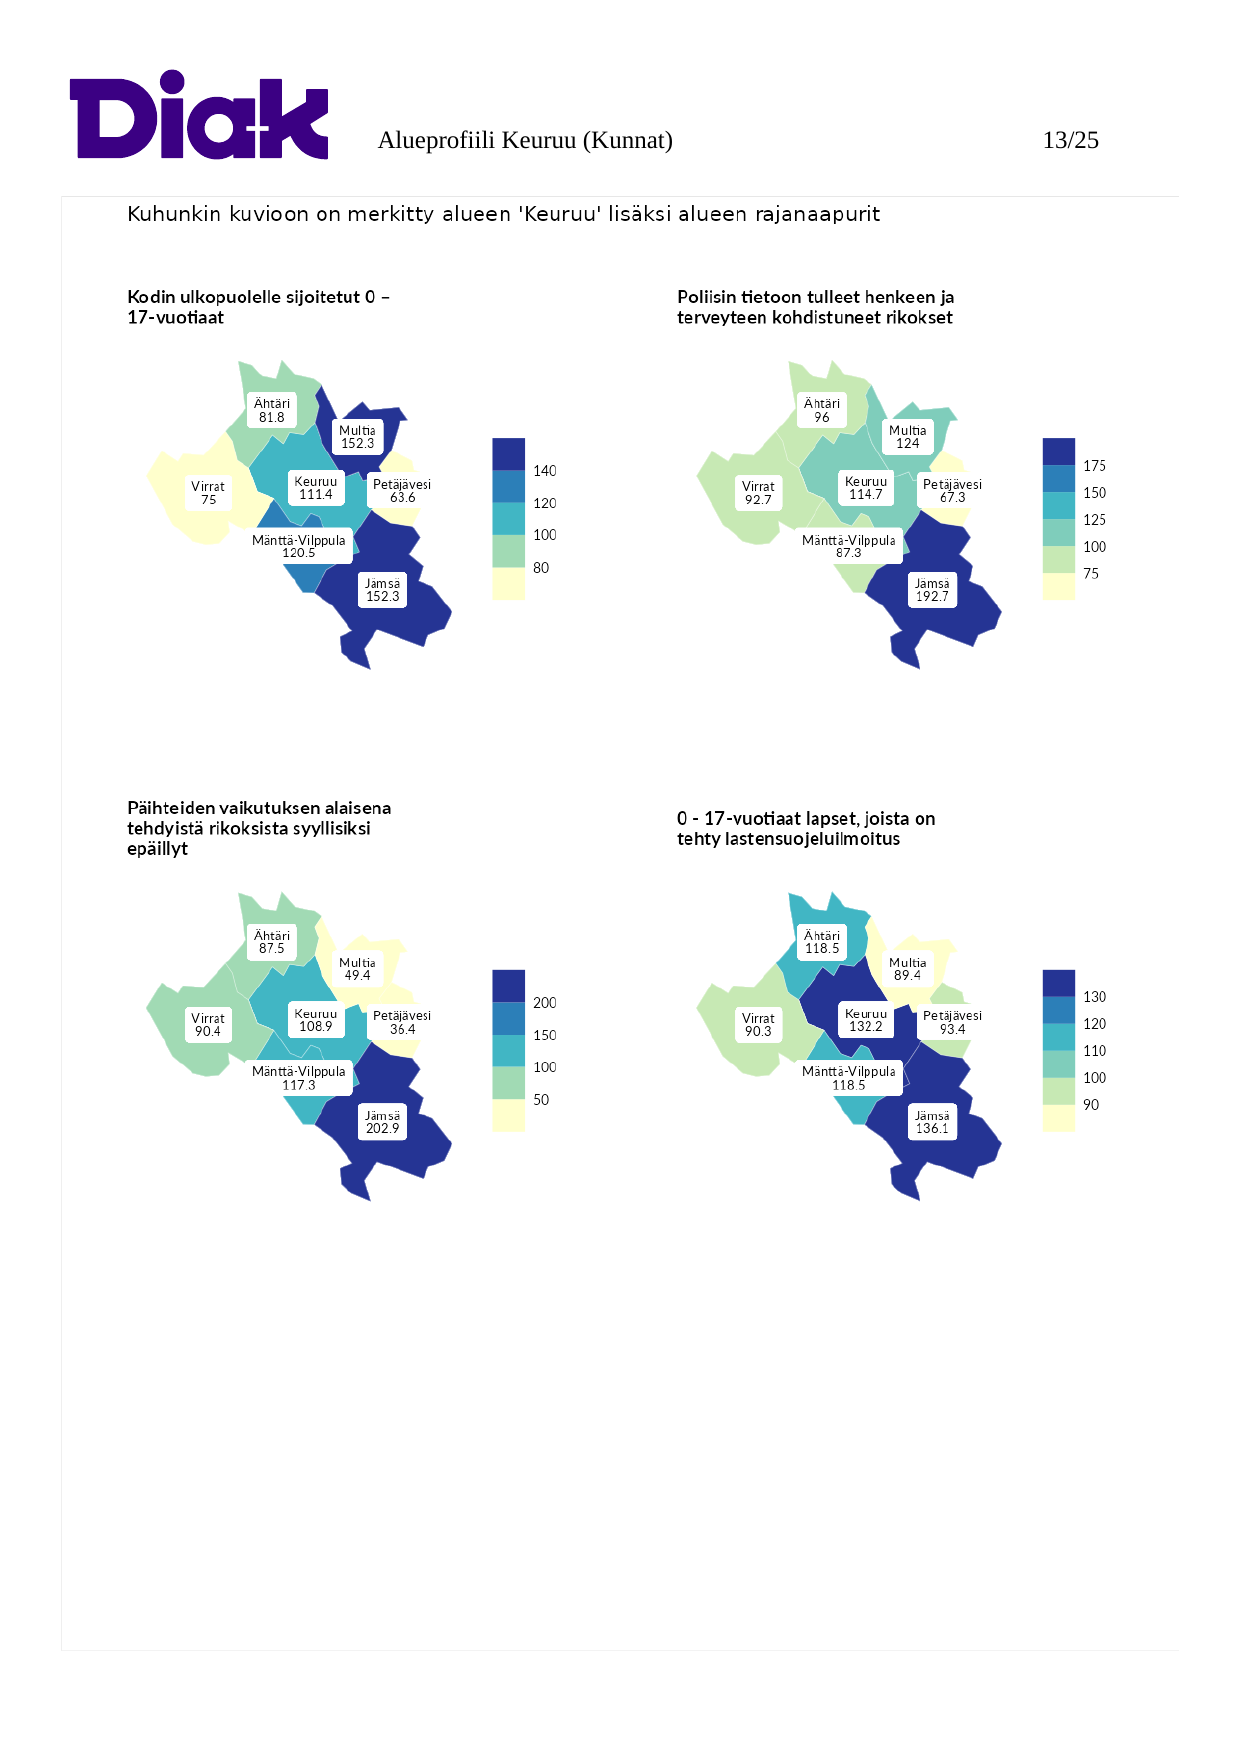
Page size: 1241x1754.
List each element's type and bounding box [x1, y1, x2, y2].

picture [61, 196, 1179, 1651]
